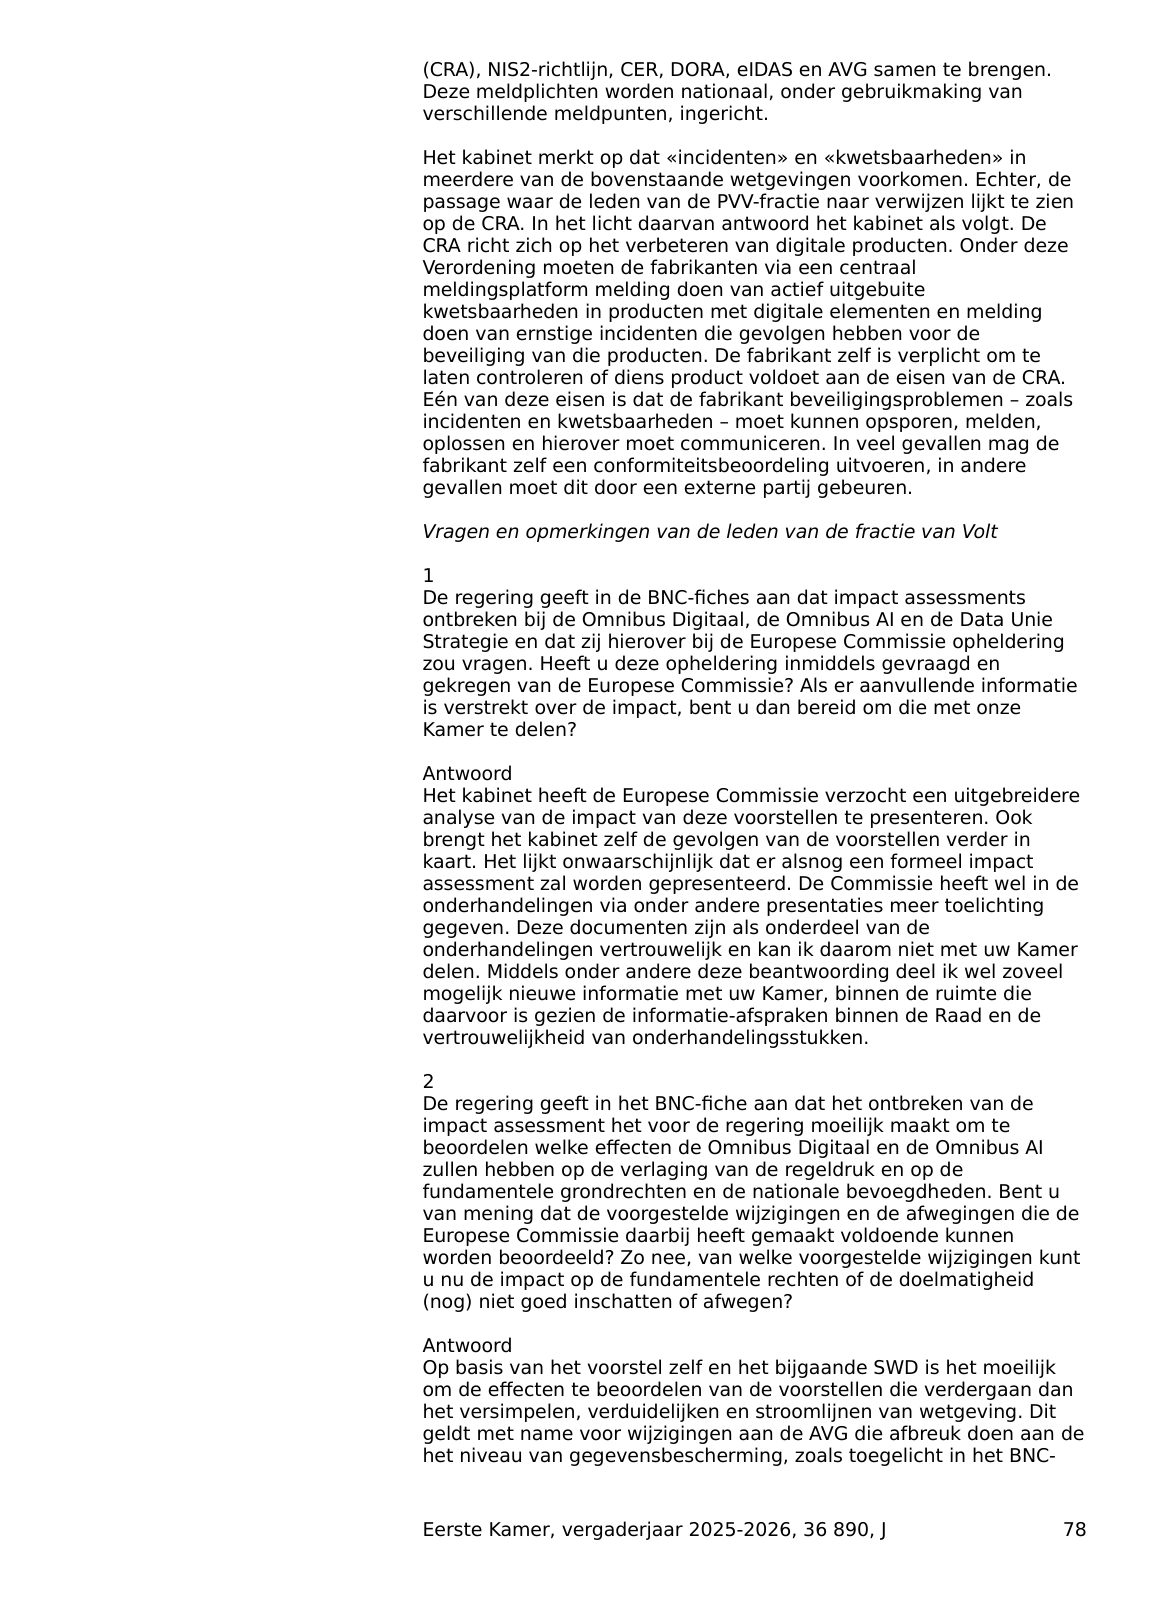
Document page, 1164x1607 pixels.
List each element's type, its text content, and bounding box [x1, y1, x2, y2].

subtitle Vragen en opmerkingen van de leden van de fractie van Volt [422, 521, 1087, 543]
text Antwoord [422, 763, 1087, 785]
text Het kabinet merkt op dat «incidenten» en «kwetsbaarheden» in meerdere van de bovenstaande wetgevingen voorkomen. Echter, de passage waar de leden van de PVV-fractie naar verwijzen lijkt te zien op de CRA. In het licht daarvan antwoord het kabinet als volgt. De CRA richt zich op het verbeteren van digitale producten. Onder deze Verordening moeten de fabrikanten via een centraal meldingsplatform melding doen van actief uitgebuite kwetsbaarheden in producten met digitale elementen en melding doen van ernstige incidenten die gevolgen hebben voor de beveiliging van die producten. De fabrikant zelf is verplicht om te laten controleren of diens product voldoet aan de eisen van de CRA. Eén van deze eisen is dat de fabrikant beveiligingsproblemen – zoals incidenten en kwetsbaarheden – moet kunnen opsporen, melden, oplossen en hierover moet communiceren. In veel gevallen mag de fabrikant zelf een conformiteitsbeoordeling uitvoeren, in andere gevallen moet dit door een externe partij gebeuren. [422, 147, 1087, 499]
text Antwoord [422, 1335, 1087, 1357]
text (CRA), NIS2-richtlijn, CER, DORA, eIDAS en AVG samen te brengen. Deze meldplichten worden nationaal, onder gebruikmaking van verschillende meldpunten, ingericht. [422, 59, 1087, 125]
text 2 [422, 1071, 1087, 1093]
text De regering geeft in het BNC-fiche aan dat het ontbreken van de impact assessment het voor de regering moeilijk maakt om te beoordelen welke effecten de Omnibus Digitaal en de Omnibus AI zullen hebben op de verlaging van de regeldruk en op de fundamentele grondrechten en de nationale bevoegdheden. Bent u van mening dat de voorgestelde wijzigingen en de afwegingen die de Europese Commissie daarbij heeft gemaakt voldoende kunnen worden beoordeeld? Zo nee, van welke voorgestelde wijzigingen kunt u nu de impact op de fundamentele rechten of de doelmatigheid (nog) niet goed inschatten of afwegen? [422, 1093, 1087, 1313]
text Op basis van het voorstel zelf en het bijgaande SWD is het moeilijk om de effecten te beoordelen van de voorstellen die verdergaan dan het versimpelen, verduidelijken en stroomlijnen van wetgeving. Dit geldt met name voor wijzigingen aan de AVG die afbreuk doen aan de het niveau van gegevensbescherming, zoals toegelicht in het BNC- [422, 1357, 1087, 1467]
text Het kabinet heeft de Europese Commissie verzocht een uitgebreidere analyse van de impact van deze voorstellen te presenteren. Ook brengt het kabinet zelf de gevolgen van de voorstellen verder in kaart. Het lijkt onwaarschijnlijk dat er alsnog een formeel impact assessment zal worden gepresenteerd. De Commissie heeft wel in de onderhandelingen via onder andere presentaties meer toelichting gegeven. Deze documenten zijn als onderdeel van de onderhandelingen vertrouwelijk en kan ik daarom niet met uw Kamer delen. Middels onder andere deze beantwoording deel ik wel zoveel mogelijk nieuwe informatie met uw Kamer, binnen de ruimte die daarvoor is gezien de informatie-afspraken binnen de Raad en de vertrouwelijkheid van onderhandelingsstukken. [422, 785, 1087, 1049]
text 1 [422, 565, 1087, 587]
text De regering geeft in de BNC-fiches aan dat impact assessments ontbreken bij de Omnibus Digitaal, de Omnibus AI en de Data Unie Strategie en dat zij hierover bij de Europese Commissie opheldering zou vragen. Heeft u deze opheldering inmiddels gevraagd en gekregen van de Europese Commissie? Als er aanvullende informatie is verstrekt over de impact, bent u dan bereid om die met onze Kamer te delen? [422, 587, 1087, 741]
